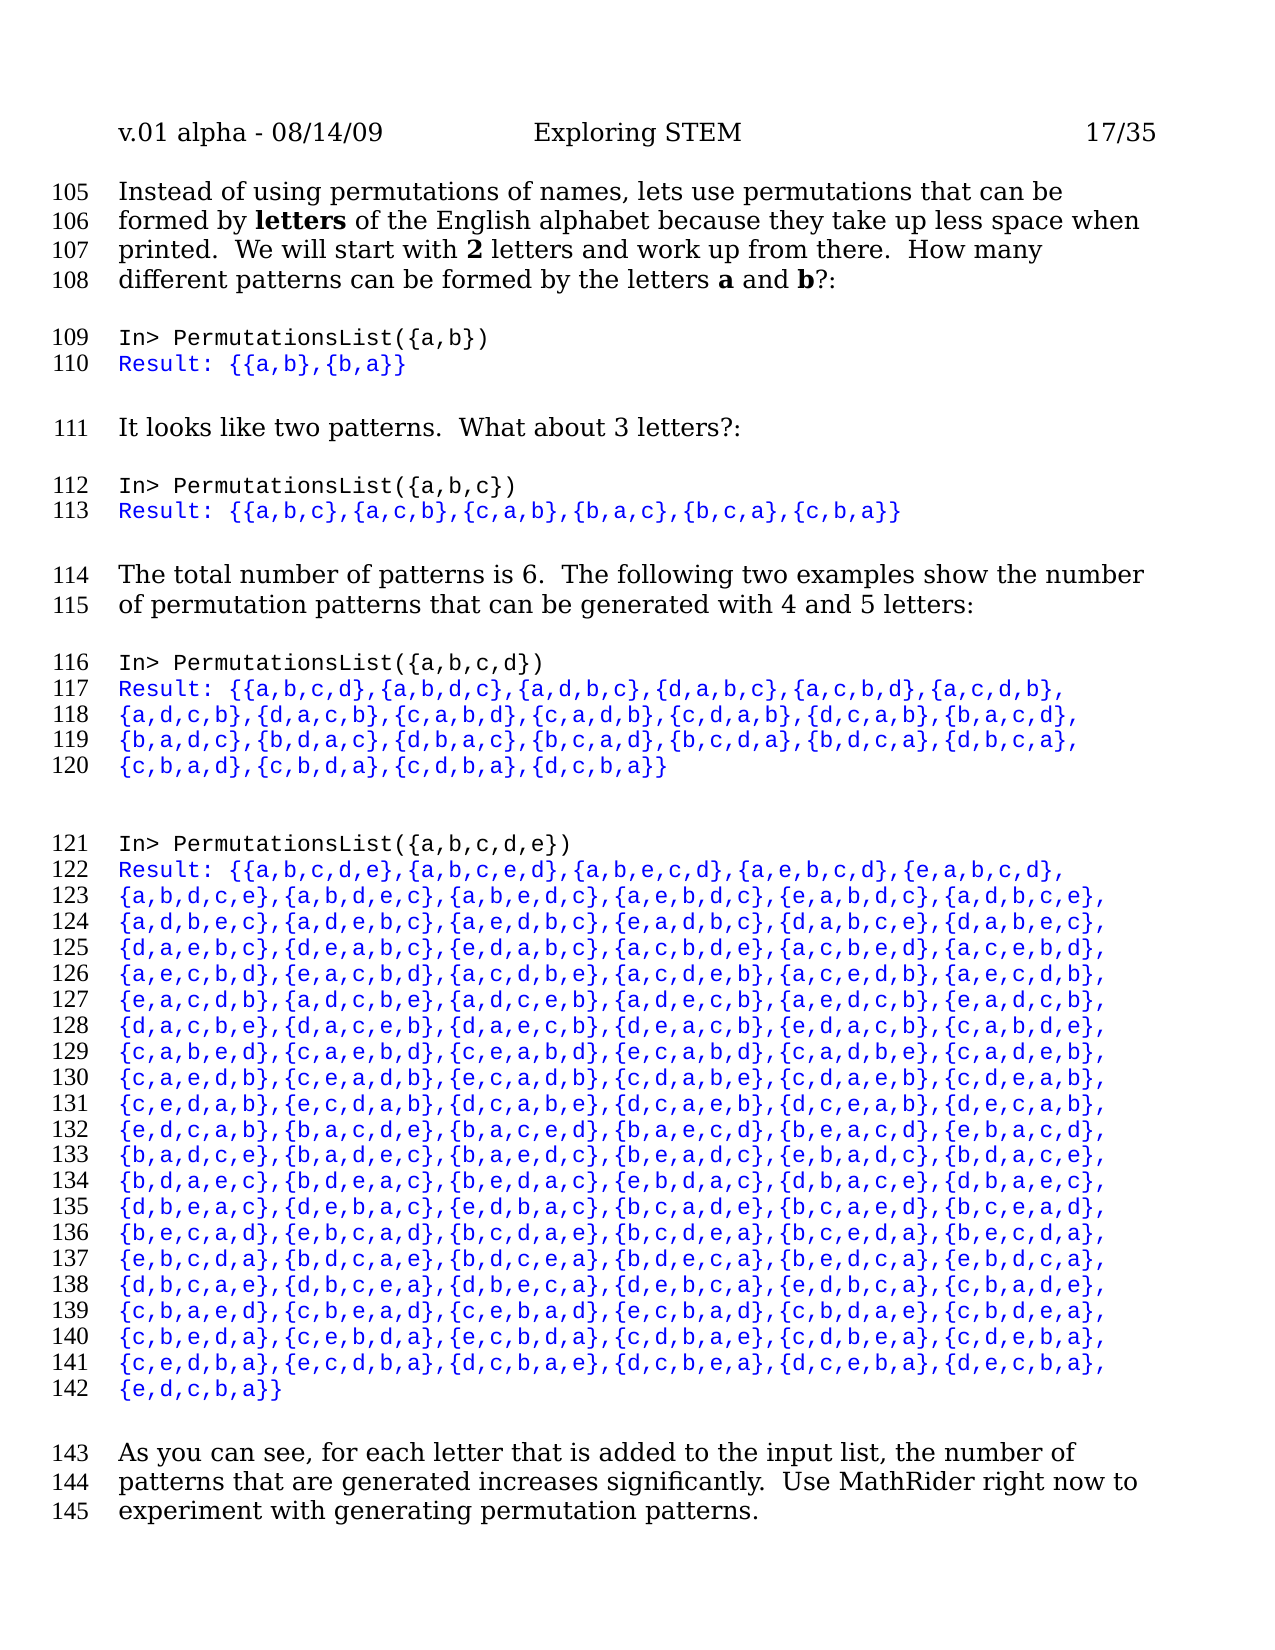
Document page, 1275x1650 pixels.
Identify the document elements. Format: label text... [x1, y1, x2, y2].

text Result: {{a,b,c,d,e},{a,b,c,e,d},{a,b,e,c,d},{a,e,b,c,d},{e,a,b,c,d},{a,b,d,c,e},{a,b,d,e,c},{a,b,e,d,c},{a,e,b,d,c},{e,a,b,d,c},{a,d,b,c,e},{a,d,b,e,c},{a,d,e,b,c},{a,e,d,b,c},{e,a,d,b,c},{d,a,b,c,e},{d,a,b,e,c},{d,a,e,b,c},{d,e,a,b,c},{e,d,a,b,c},{a,c,b,d,e},{a,c,b,e,d},{a,c,e,b,d},{a,e,c,b,d},{e,a,c,b,d},{a,c,d,b,e},{a,c,d,e,b},{a,c,e,d,b},{a,e,c,d,b},{e,a,c,d,b},{a,d,c,b,e},{a,d,c,e,b},{a,d,e,c,b},{a,e,d,c,b},{e,a,d,c,b},{d,a,c,b,e},{d,a,c,e,b},{d,a,e,c,b},{d,e,a,c,b},{e,d,a,c,b},{c,a,b,d,e},{c,a,b,e,d},{c,a,e,b,d},{c,e,a,b,d},{e,c,a,b,d},{c,a,d,b,e},{c,a,d,e,b},{c,a,e,d,b},{c,e,a,d,b},{e,c,a,d,b},{c,d,a,b,e},{c,d,a,e,b},{c,d,e,a,b},{c,e,d,a,b},{e,c,d,a,b},{d,c,a,b,e},{d,c,a,e,b},{d,c,e,a,b},{d,e,c,a,b},{e,d,c,a,b},{b,a,c,d,e},{b,a,c,e,d},{b,a,e,c,d},{b,e,a,c,d},{e,b,a,c,d},{b,a,d,c,e},{b,a,d,e,c},{b,a,e,d,c},{b,e,a,d,c},{e,b,a,d,c},{b,d,a,c,e},{b,d,a,e,c},{b,d,e,a,c},{b,e,d,a,c},{e,b,d,a,c},{d,b,a,c,e},{d,b,a,e,c},{d,b,e,a,c},{d,e,b,a,c},{e,d,b,a,c},{b,c,a,d,e},{b,c,a,e,d},{b,c,e,a,d},{b,e,c,a,d},{e,b,c,a,d},{b,c,d,a,e},{b,c,d,e,a},{b,c,e,d,a},{b,e,c,d,a},{e,b,c,d,a},{b,d,c,a,e},{b,d,c,e,a},{b,d,e,c,a},{b,e,d,c,a},{e,b,d,c,a},{d,b,c,a,e},{d,b,c,e,a},{d,b,e,c,a},{d,e,b,c,a},{e,d,b,c,a},{c,b,a,d,e},{c,b,a,e,d},{c,b,e,a,d},{c,e,b,a,d},{e,c,b,a,d},{c,b,d,a,e},{c,b,d,e,a},{c,b,e,d,a},{c,e,b,d,a},{e,c,b,d,a},{c,d,b,a,e},{c,d,b,e,a},{c,d,e,b,a},{c,e,d,b,a},{e,c,d,b,a},{d,c,b,a,e},{d,c,b,e,a},{d,c,e,b,a},{d,e,c,b,a},{e,d,c,b,a}} [118, 858, 1157, 1403]
text In> PermutationsList({a,b,c,d,e}) [118, 833, 1157, 858]
text As you can see, for each letter that is added to the input list, the number of patterns that are generated increases significantly. Use MathRider right now to experiment with generating permutation patterns. [118, 1438, 1157, 1526]
text In> PermutationsList({a,b}) [118, 326, 1157, 352]
text The total number of patterns is 6. The following two examples show the number of permutation patterns that can be generated with 4 and 5 letters: [118, 561, 1157, 619]
text Instead of using permutations of names, lets use permutations that can be formed by letters of the English alphabet because they take up less space when printed. We will start with 2 letters and work up from there. How many different patterns can be formed by the letters a and b?: [118, 177, 1157, 294]
text It looks like two patterns. What about 3 letters?: [118, 413, 1157, 442]
text Result: {{a,b,c,d},{a,b,d,c},{a,d,b,c},{d,a,b,c},{a,c,b,d},{a,c,d,b},{a,d,c,b},{d,a,c,b},{c,a,b,d},{c,a,d,b},{c,d,a,b},{d,c,a,b},{b,a,c,d},{b,a,d,c},{b,d,a,c},{d,b,a,c},{b,c,a,d},{b,c,d,a},{b,d,c,a},{d,b,c,a},{c,b,a,d},{c,b,d,a},{c,d,b,a},{d,c,b,a}} [118, 677, 1157, 781]
text Result: {{a,b,c},{a,c,b},{c,a,b},{b,a,c},{b,c,a},{c,b,a}} [118, 500, 1157, 526]
text In> PermutationsList({a,b,c}) [118, 474, 1157, 500]
text In> PermutationsList({a,b,c,d}) [118, 651, 1157, 677]
text Result: {{a,b},{b,a}} [118, 352, 1157, 378]
